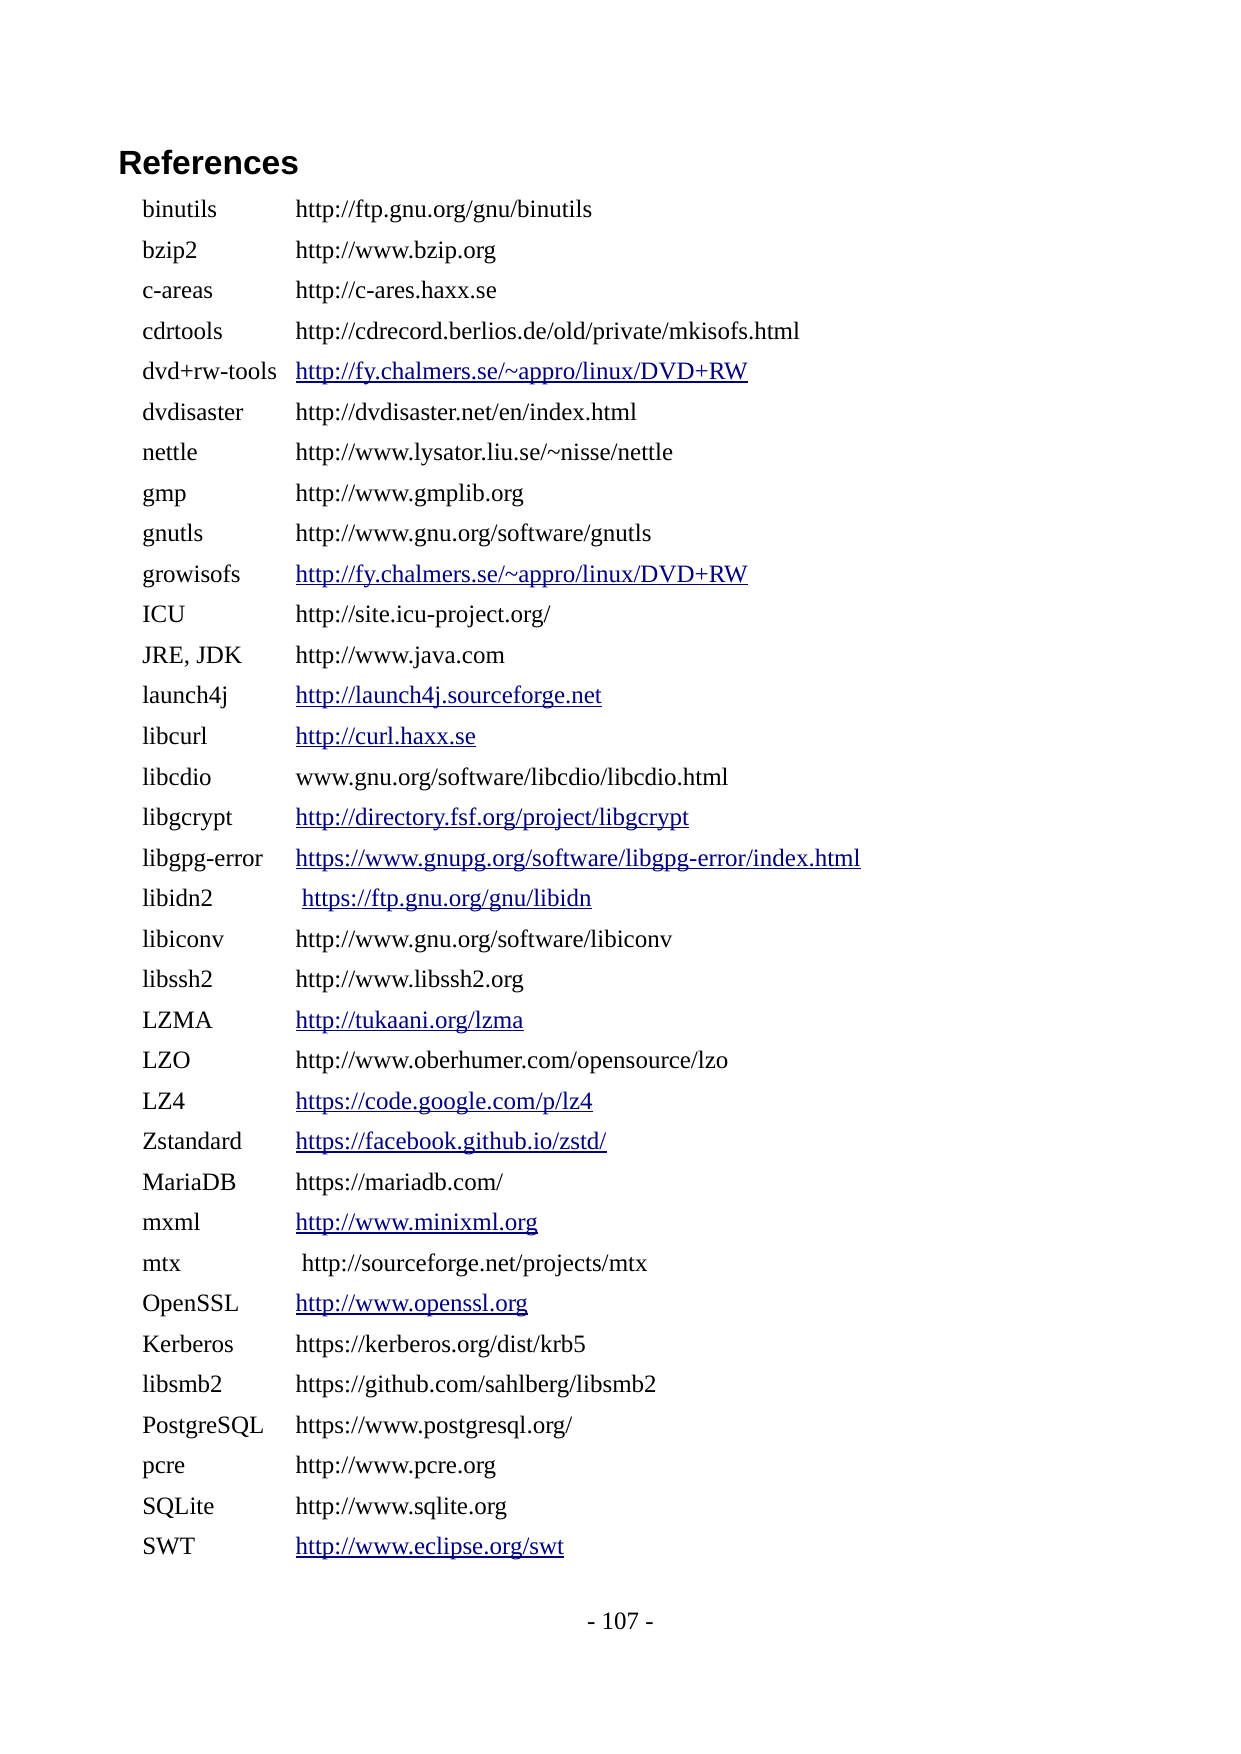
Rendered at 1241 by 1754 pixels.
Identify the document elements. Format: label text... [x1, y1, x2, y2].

text libcurl http://curl.haxx.se [118, 721, 1122, 750]
text libidn2 https://ftp.gnu.org/gnu/libidn [118, 883, 1122, 912]
text Zstandard https://facebook.github.io/zstd/ [118, 1126, 1122, 1155]
text libssh2 http://www.libssh2.org [118, 964, 1122, 993]
text launch4j http://launch4j.sourceforge.net [118, 681, 1122, 709]
text OpenSSL http://www.openssl.org [118, 1288, 1122, 1317]
text libcdio www.gnu.org/software/libcdio/libcdio.html [118, 762, 1122, 790]
text MariaDB https://mariadb.com/ [118, 1167, 1122, 1196]
text JRE, JDK http://www.java.com [118, 640, 1122, 669]
text gmp http://www.gmplib.org [118, 478, 1122, 507]
text SQLite http://www.sqlite.org [118, 1491, 1122, 1520]
text LZMA http://tukaani.org/lzma [118, 1005, 1122, 1033]
text Kerberos https://kerberos.org/dist/krb5 [118, 1329, 1122, 1358]
text c-areas http://c-ares.haxx.se [118, 275, 1122, 304]
text gnutls http://www.gnu.org/software/gnutls [118, 518, 1122, 547]
text ICU http://site.icu-project.org/ [118, 599, 1122, 628]
text libgcrypt http://directory.fsf.org/project/libgcrypt [118, 802, 1122, 831]
text SWT http://www.eclipse.org/swt [118, 1531, 1122, 1560]
text pcre http://www.pcre.org [118, 1450, 1122, 1479]
text libsmb2 https://github.com/sahlberg/libsmb2 [118, 1369, 1122, 1398]
text LZ4 https://code.google.com/p/lz4 [118, 1086, 1122, 1114]
text libiconv http://www.gnu.org/software/libiconv [118, 924, 1122, 952]
text nettle http://www.lysator.liu.se/~nisse/nettle [118, 437, 1122, 466]
text cdrtools http://cdrecord.berlios.de/old/private/mkisofs.html [118, 316, 1122, 344]
text LZO http://www.oberhumer.com/opensource/lzo [118, 1045, 1122, 1074]
text bzip2 http://www.bzip.org [118, 235, 1122, 263]
text libgpg-error https://www.gnupg.org/software/libgpg-error/index.html [118, 843, 1122, 871]
text dvdisaster http://dvdisaster.net/en/index.html [118, 397, 1122, 426]
subtitle References [118, 143, 1122, 182]
text growisofs http://fy.chalmers.se/~appro/linux/DVD+RW [118, 559, 1122, 588]
text dvd+rw-tools http://fy.chalmers.se/~appro/linux/DVD+RW [118, 356, 1122, 385]
text mtx http://sourceforge.net/projects/mtx [118, 1248, 1122, 1277]
text PostgreSQL https://www.postgresql.org/ [118, 1410, 1122, 1439]
text binutils http://ftp.gnu.org/gnu/binutils [118, 194, 1122, 223]
text mxml http://www.minixml.org [118, 1207, 1122, 1236]
